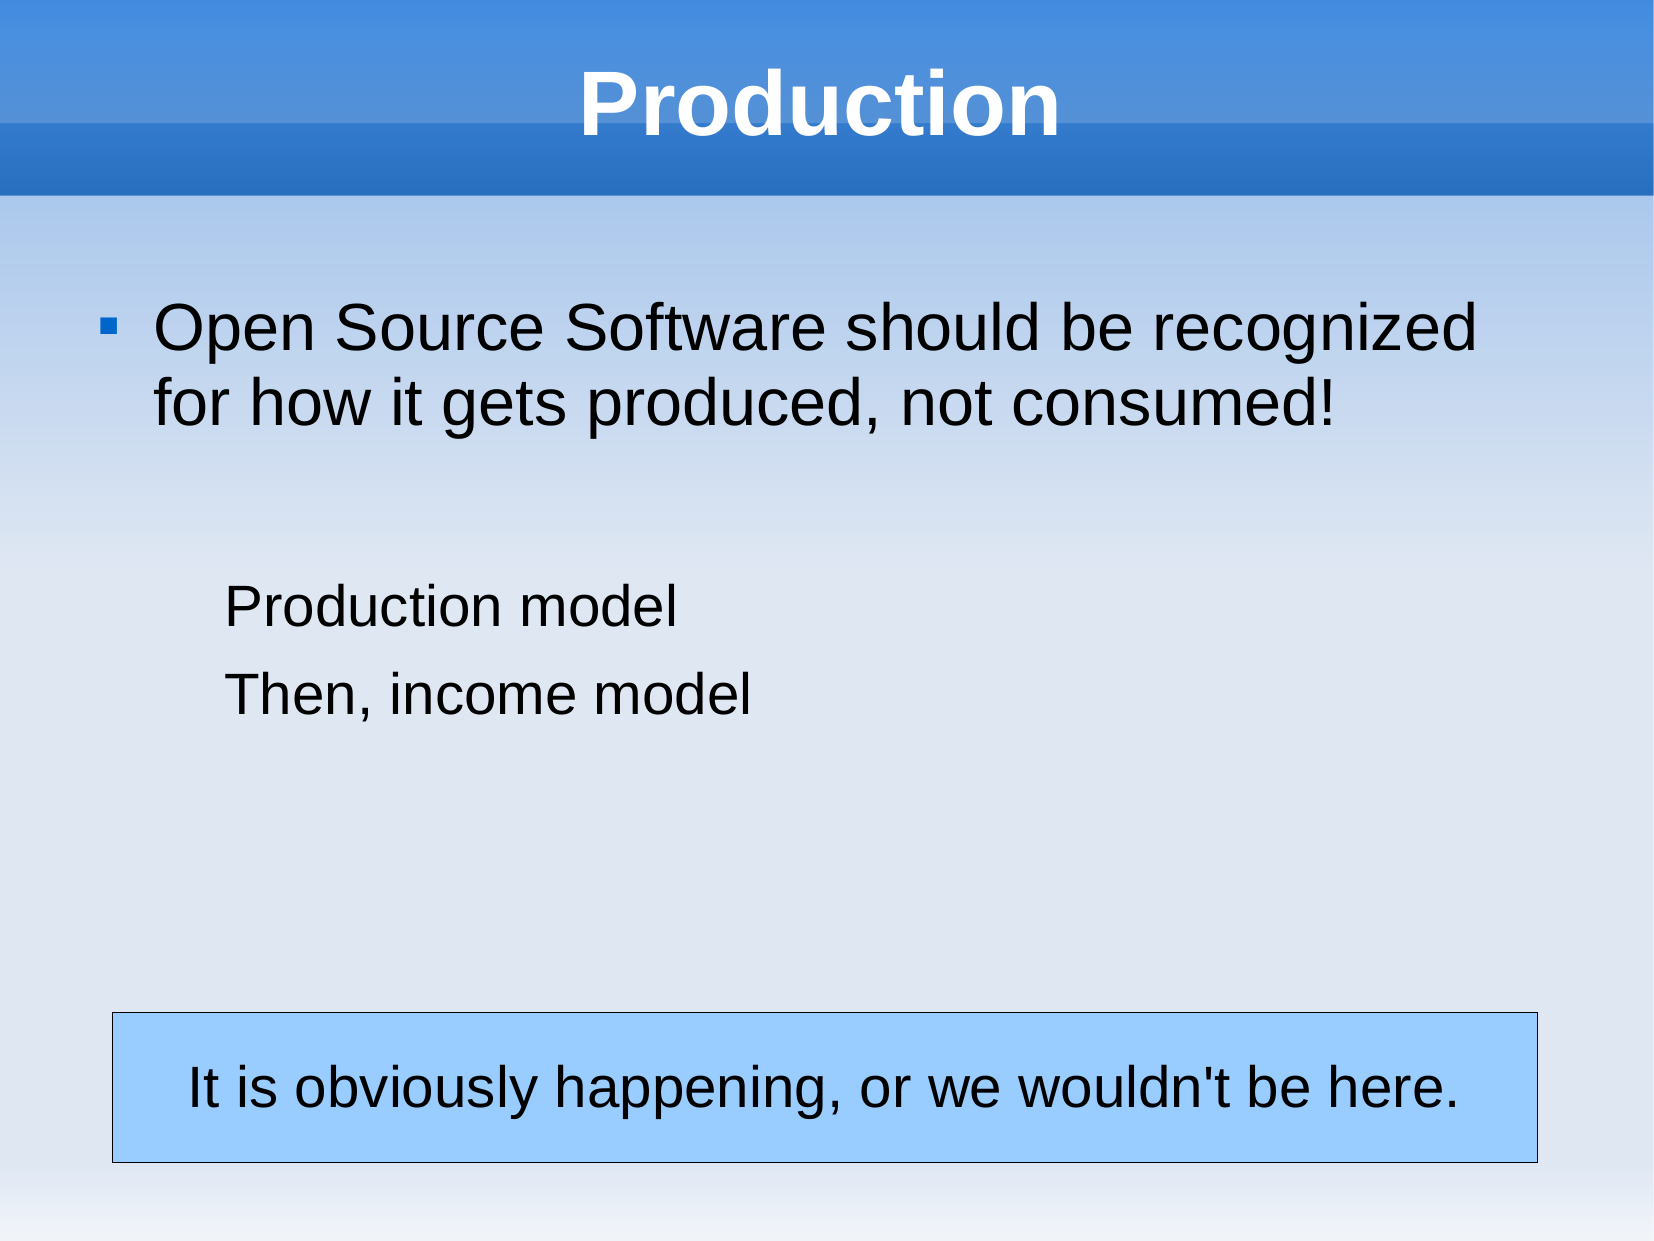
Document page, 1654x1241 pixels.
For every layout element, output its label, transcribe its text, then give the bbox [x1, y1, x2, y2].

title Production [76, 7, 1565, 200]
text_box It is obviously happening, or we wouldn't be here. [112, 1012, 1538, 1163]
list Open Source Software should be recognized for how it gets produced, not consumed! Production model Then, income model [82, 290, 1571, 1094]
picture [0, 0, 1654, 1241]
